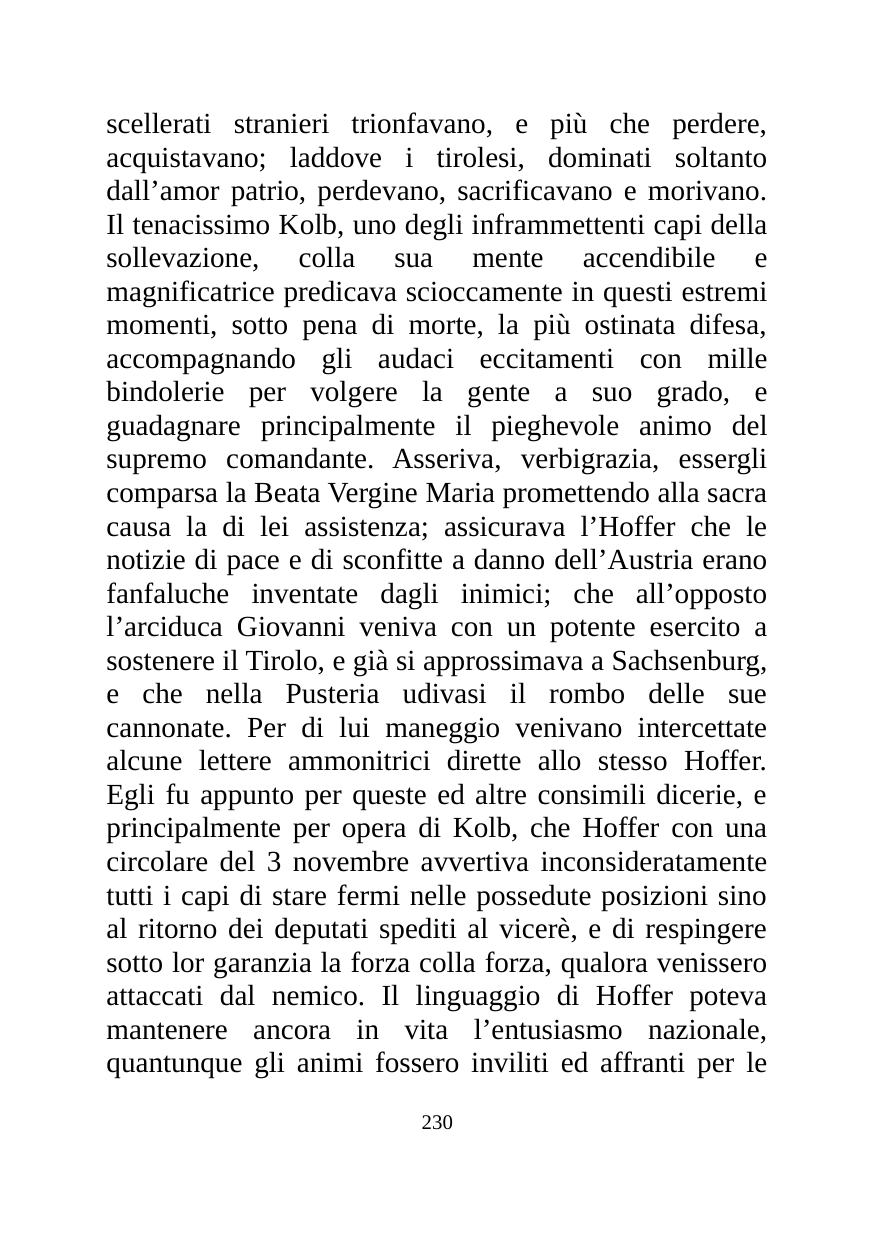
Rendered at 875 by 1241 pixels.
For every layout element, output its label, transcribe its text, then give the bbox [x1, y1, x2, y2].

text scellerati stranieri trionfavano, e più che perdere, acquistavano; laddove i tirolesi, dominati soltanto dall’amor patrio, perdevano, sacrificavano e morivano. Il tenacissimo Kolb, uno degli inframmettenti capi della sollevazione, colla sua mente accendibile e magnificatrice predicava scioccamente in questi estremi momenti, sotto pena di morte, la più ostinata difesa, accompagnando gli audaci eccitamenti con mille bindolerie per volgere la gente a suo grado, e guadagnare principalmente il pieghevole animo del supremo comandante. Asseriva, verbigrazia, essergli comparsa la Beata Vergine Maria promettendo alla sacra causa la di lei assistenza; assicurava l’Hoffer che le notizie di pace e di sconfitte a danno dell’Austria erano fanfaluche inventate dagli inimici; che all’opposto l’arciduca Giovanni veniva con un potente esercito a sostenere il Tirolo, e già si approssimava a Sachsenburg, e che nella Pusteria udivasi il rombo delle sue cannonate. Per di lui maneggio venivano intercettate alcune lettere ammonitrici dirette allo stesso Hoffer. Egli fu appunto per queste ed altre consimili dicerie, e principalmente per opera di Kolb, che Hoffer con una circolare del 3 novembre avvertiva inconsideratamente tutti i capi di stare fermi nelle possedute posizioni sino al ritorno dei deputati spediti al vicerè, e di respingere sotto lor garanzia la forza colla forza, qualora venissero attaccati dal nemico. Il linguaggio di Hoffer poteva mantenere ancora in vita l’entusiasmo nazionale, quantunque gli animi fossero inviliti ed affranti per le [106, 106, 768, 1079]
